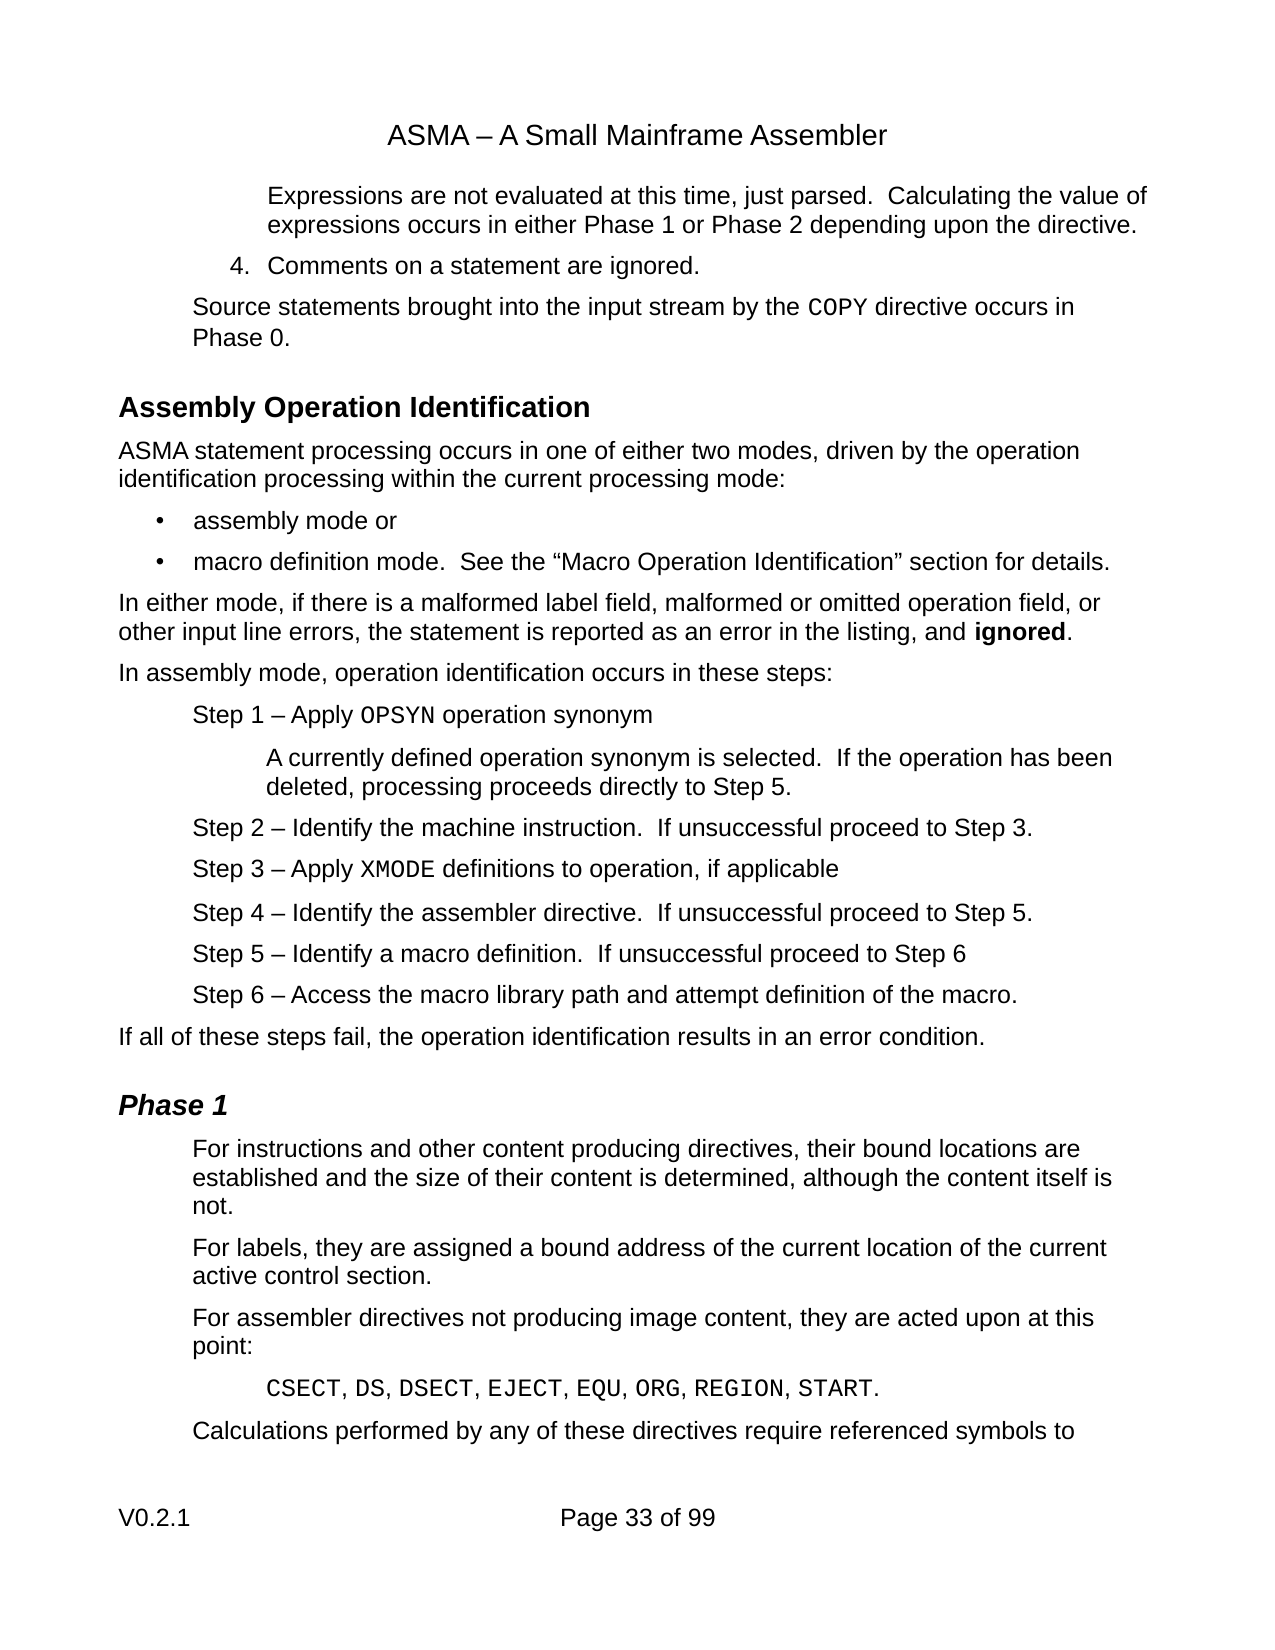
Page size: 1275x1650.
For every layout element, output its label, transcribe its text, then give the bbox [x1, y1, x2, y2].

text For assembler directives not producing image content, they are acted upon at this point: [192, 1302, 1157, 1360]
text Source statements brought into the input stream by the COPY directive occurs in Phase 0. [192, 292, 1157, 352]
text Step 1 – Apply OPSYN operation synonym [192, 699, 1157, 731]
text If all of these steps fail, the operation identification results in an error condition. [118, 1021, 1157, 1050]
text Step 2 – Identify the machine instruction. If unsuccessful proceed to Step 3. [192, 813, 1157, 842]
text In assembly mode, operation identification occurs in these steps: [118, 658, 1157, 687]
text Step 6 – Access the macro library path and attempt definition of the macro. [192, 980, 1157, 1009]
text A currently defined operation synonym is selected. If the operation has been deleted, processing proceeds directly to Step 5. [266, 743, 1157, 801]
text Step 5 – Identify a macro definition. If unsuccessful proceed to Step 6 [192, 939, 1157, 968]
list Expressions are not evaluated at this time, just parsed. Calculating the value of expressions occurs in either Phase 1 or Phase 2 depending upon the directive. [229, 181, 1157, 239]
subtitle Phase 1 [118, 1088, 1157, 1121]
text ASMA statement processing occurs in one of either two modes, driven by the operation identification processing within the current processing mode: [118, 436, 1157, 493]
text For labels, they are assigned a bound address of the current location of the current active control section. [192, 1232, 1157, 1290]
text Step 4 – Identify the assembler directive. If unsuccessful proceed to Step 5. [192, 898, 1157, 926]
subtitle Assembly Operation Identification [118, 389, 1157, 423]
text For instructions and other content producing directives, their bound locations are established and the size of their content is determined, although the content itself is not. [192, 1134, 1157, 1220]
text Step 3 – Apply XMODE definitions to operation, if applicable [192, 854, 1157, 885]
text In either mode, if there is a malformed label field, malformed or omitted operation field, or other input line errors, the statement is reported as an error in the listing, and ignored. [118, 588, 1157, 646]
list macro definition mode. See the “Macro Operation Identification” section for details. [156, 547, 1157, 576]
list assembly mode or [156, 506, 1157, 534]
text Calculations performed by any of these directives require referenced symbols to [192, 1416, 1157, 1445]
text CSECT, DS, DSECT, EJECT, EQU, ORG, REGION, START. [266, 1372, 1157, 1403]
list Comments on a statement are ignored. [229, 251, 1157, 280]
